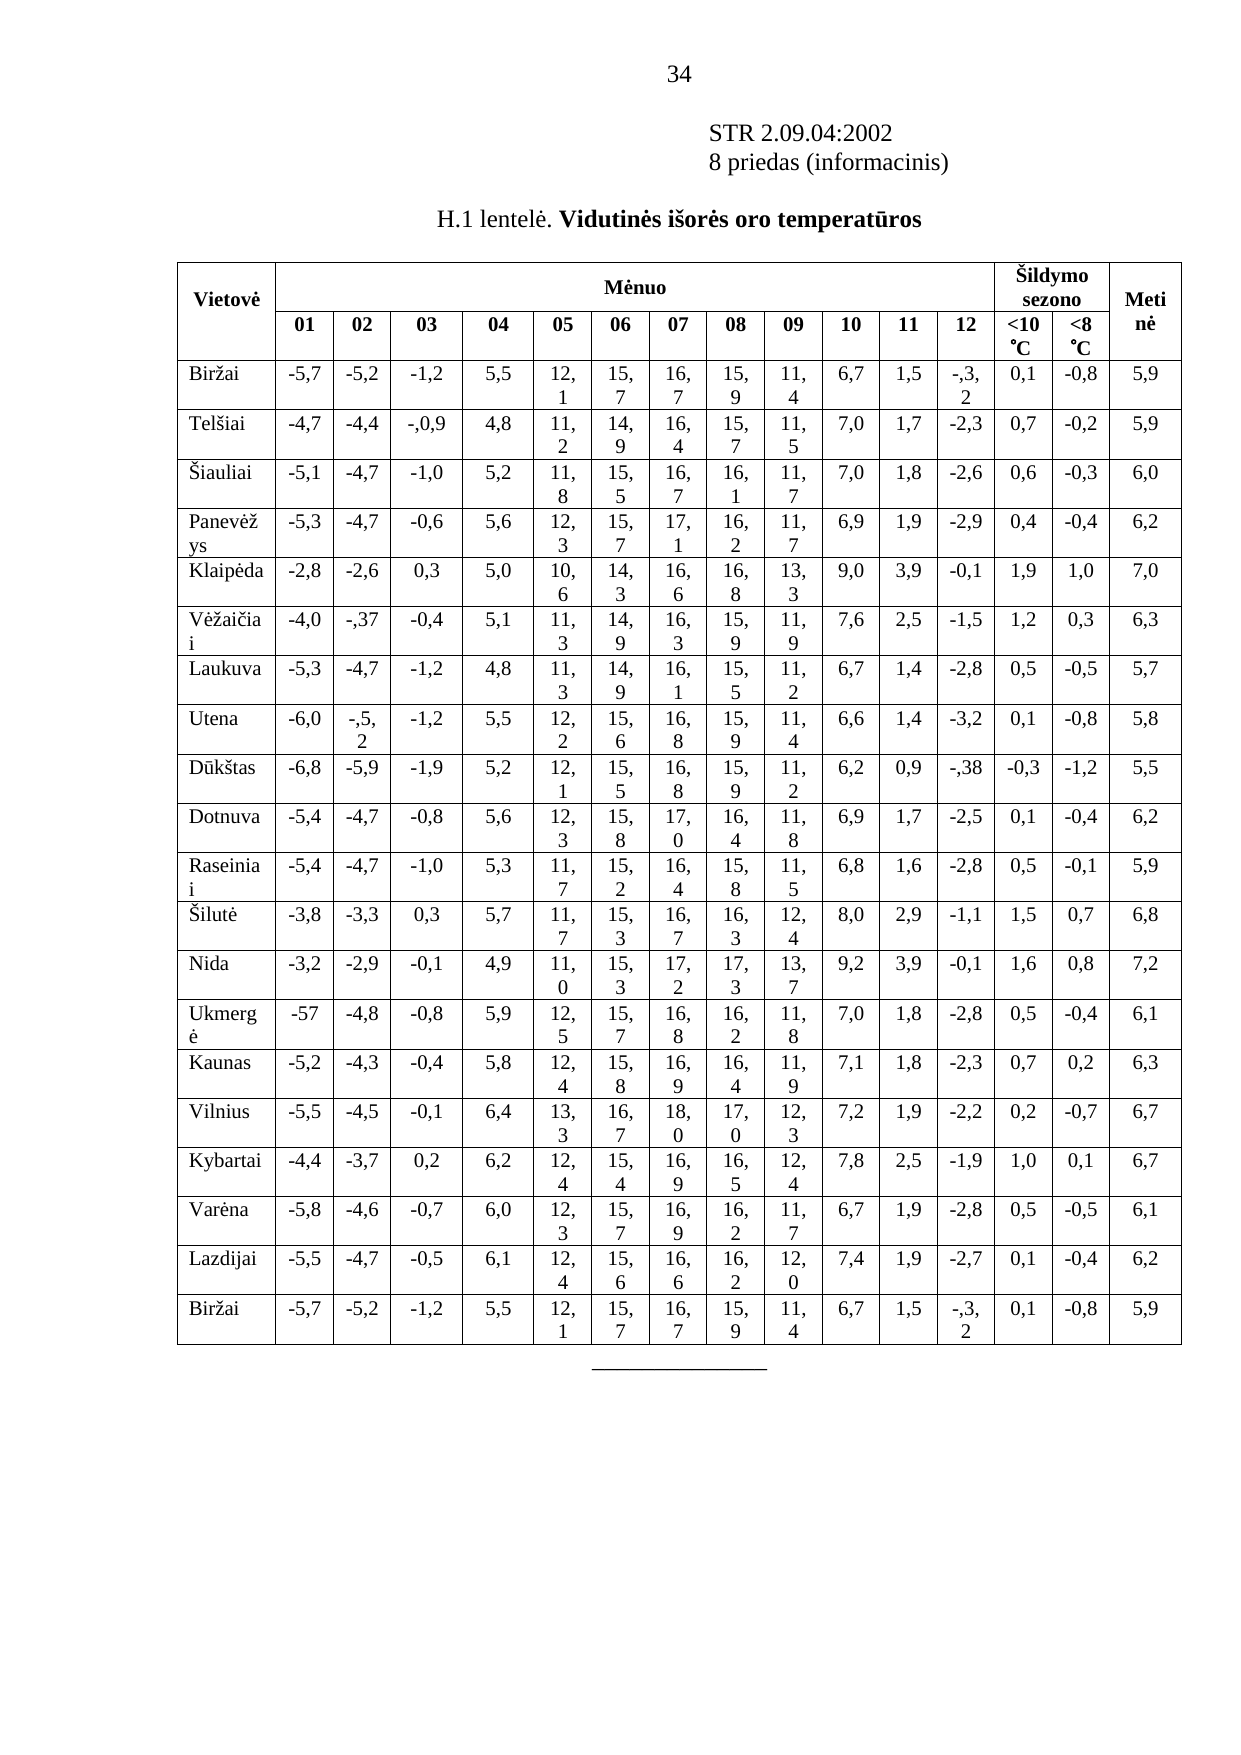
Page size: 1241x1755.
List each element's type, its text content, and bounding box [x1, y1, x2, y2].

table_cell -0,6 [391, 509, 462, 557]
table_cell -2,9 [334, 951, 390, 999]
table_cell 6,7 [823, 361, 879, 409]
table_cell 15,5 [707, 656, 764, 704]
table_cell 12,3 [534, 804, 591, 852]
table_cell -0,2 [1053, 410, 1109, 458]
table_cell 5,5 [463, 361, 533, 409]
table_cell 8,0 [823, 902, 879, 950]
table_cell 11,9 [765, 1050, 822, 1098]
table_cell 11,5 [765, 853, 822, 901]
table_cell 0,3 [1053, 607, 1109, 655]
table_cell 0,1 [995, 1295, 1052, 1343]
table_cell 1,2 [995, 607, 1052, 655]
table_cell -1,5 [938, 607, 994, 655]
table_cell -4,5 [334, 1099, 390, 1147]
table_cell 11,7 [765, 460, 822, 508]
table_cell -0,5 [1053, 656, 1109, 704]
table_cell -2,6 [334, 558, 390, 606]
table_cell 6,2 [463, 1148, 533, 1196]
table_cell 2,5 [880, 1148, 937, 1196]
table_cell 5,1 [463, 607, 533, 655]
table_cell 14,9 [592, 656, 649, 704]
table_cell 11,7 [765, 1197, 822, 1245]
table_cell 1,9 [995, 558, 1052, 606]
table_cell 15,9 [707, 361, 764, 409]
table_cell 15,8 [707, 853, 764, 901]
table_cell -2,9 [938, 509, 994, 557]
table_cell 14,9 [592, 607, 649, 655]
table_cell 16,6 [650, 1246, 706, 1294]
table_cell 17,1 [650, 509, 706, 557]
table_cell 6,7 [1110, 1148, 1181, 1196]
table_cell -5,8 [276, 1197, 333, 1245]
table_cell -2,3 [938, 410, 994, 458]
table_cell Lazdijai [178, 1246, 275, 1294]
table_cell 7,4 [823, 1246, 879, 1294]
table_cell -0,8 [391, 1000, 462, 1048]
text STR 2.09.04:2002 [177, 118, 1181, 147]
table_cell -2,5 [938, 804, 994, 852]
table_cell -5,4 [276, 853, 333, 901]
table_cell 15,9 [707, 607, 764, 655]
table_cell -0,5 [1053, 1197, 1109, 1245]
table_cell 16,3 [650, 607, 706, 655]
table_cell 1,0 [995, 1148, 1052, 1196]
table_cell -5,7 [276, 1295, 333, 1343]
table_cell 16,2 [707, 1246, 764, 1294]
table_cell -0,7 [391, 1197, 462, 1245]
table_cell 5,2 [463, 460, 533, 508]
table_cell -1,2 [391, 705, 462, 753]
table_cell 15,7 [592, 361, 649, 409]
table_cell -4,7 [334, 1246, 390, 1294]
table_cell 7,1 [823, 1050, 879, 1098]
table_cell -1,9 [391, 755, 462, 803]
table_cell -5,4 [276, 804, 333, 852]
text ______________ [177, 1345, 1181, 1373]
table_cell 7,8 [823, 1148, 879, 1196]
table_cell 16,4 [650, 853, 706, 901]
table_cell -0,1 [391, 951, 462, 999]
table_cell 16,1 [707, 460, 764, 508]
table_cell 5,7 [463, 902, 533, 950]
table_cell -2,7 [938, 1246, 994, 1294]
table_cell 14,9 [592, 410, 649, 458]
table_cell 7,0 [823, 410, 879, 458]
table_cell 12,3 [534, 509, 591, 557]
table_cell -0,8 [1053, 361, 1109, 409]
table_cell 7,0 [1110, 558, 1181, 606]
table_cell 11 [880, 312, 937, 360]
table_cell -4,4 [334, 410, 390, 458]
table_cell 0,1 [995, 361, 1052, 409]
table_cell -4,7 [334, 656, 390, 704]
table_cell 3,9 [880, 558, 937, 606]
table_cell -4,6 [334, 1197, 390, 1245]
table_cell 14,3 [592, 558, 649, 606]
table_cell Raseiniai [178, 853, 275, 901]
table_cell -,38 [938, 755, 994, 803]
table_cell -2,8 [938, 656, 994, 704]
table_cell 5,9 [1110, 1295, 1181, 1343]
table_cell -4,0 [276, 607, 333, 655]
table_cell 17,3 [707, 951, 764, 999]
table_cell 0,4 [995, 509, 1052, 557]
table_cell -,3,2 [938, 1295, 994, 1343]
table_cell 16,2 [707, 1000, 764, 1048]
table_cell 15,6 [592, 1246, 649, 1294]
table_cell 0,3 [391, 558, 462, 606]
table_cell -0,8 [391, 804, 462, 852]
table_cell 16,7 [650, 361, 706, 409]
table_cell 16,8 [650, 1000, 706, 1048]
table_cell Laukuva [178, 656, 275, 704]
table_cell 16,8 [650, 755, 706, 803]
table_cell 12,2 [534, 705, 591, 753]
table_cell 16,1 [650, 656, 706, 704]
table_cell -6,0 [276, 705, 333, 753]
table_cell 5,9 [1110, 853, 1181, 901]
table_cell -5,2 [276, 1050, 333, 1098]
table_cell -2,8 [938, 853, 994, 901]
table_cell 0,8 [1053, 951, 1109, 999]
table_cell -2,2 [938, 1099, 994, 1147]
table_cell 1,8 [880, 460, 937, 508]
table_cell 6,3 [1110, 1050, 1181, 1098]
table_cell 6,7 [823, 1197, 879, 1245]
table_cell -,37 [334, 607, 390, 655]
table_cell Vėžaičiai [178, 607, 275, 655]
table_cell Nida [178, 951, 275, 999]
table_cell -4,7 [334, 460, 390, 508]
table_cell -0,4 [1053, 1246, 1109, 1294]
table_cell 11,8 [765, 804, 822, 852]
table_cell -0,3 [1053, 460, 1109, 508]
table_cell Utena [178, 705, 275, 753]
table_cell -3,2 [276, 951, 333, 999]
table_cell 15,7 [592, 509, 649, 557]
table_cell 12,3 [534, 1197, 591, 1245]
table_cell -2,8 [938, 1000, 994, 1048]
table_cell -5,2 [334, 1295, 390, 1343]
table_cell 17,0 [707, 1099, 764, 1147]
table_cell 1,4 [880, 656, 937, 704]
table_cell 16,4 [707, 804, 764, 852]
table_cell 07 [650, 312, 706, 360]
table_header Mėnuo [276, 263, 994, 311]
table_cell -1,2 [1053, 755, 1109, 803]
table_cell 15,5 [592, 755, 649, 803]
table_cell -0,1 [391, 1099, 462, 1147]
table_cell -3,7 [334, 1148, 390, 1196]
table_cell 2,9 [880, 902, 937, 950]
table_cell 16,7 [592, 1099, 649, 1147]
table_cell -2,3 [938, 1050, 994, 1098]
table_cell Biržai [178, 1295, 275, 1343]
table_cell 5,6 [463, 804, 533, 852]
table_cell 10,6 [534, 558, 591, 606]
table_cell 10 [823, 312, 879, 360]
table_cell 6,9 [823, 804, 879, 852]
table_cell -2,8 [276, 558, 333, 606]
table_cell -0,4 [1053, 1000, 1109, 1048]
table_cell 15,5 [592, 460, 649, 508]
table_cell -5,5 [276, 1099, 333, 1147]
table_cell 17,0 [650, 804, 706, 852]
table_cell -4,7 [334, 804, 390, 852]
table_cell 6,0 [1110, 460, 1181, 508]
table_cell 15,7 [592, 1000, 649, 1048]
table_cell 3,9 [880, 951, 937, 999]
table_cell 9,2 [823, 951, 879, 999]
table_cell Šilutė [178, 902, 275, 950]
table_cell 5,5 [463, 1295, 533, 1343]
table_cell 17,2 [650, 951, 706, 999]
table_cell -2,6 [938, 460, 994, 508]
table_cell -5,5 [276, 1246, 333, 1294]
table_cell 6,4 [463, 1099, 533, 1147]
table_cell 06 [592, 312, 649, 360]
table_cell 15,4 [592, 1148, 649, 1196]
table_cell Telšiai [178, 410, 275, 458]
table_cell 6,7 [1110, 1099, 1181, 1147]
table_cell 11,2 [534, 410, 591, 458]
table_cell 7,0 [823, 1000, 879, 1048]
table_cell 1,9 [880, 1246, 937, 1294]
table_cell 18,0 [650, 1099, 706, 1147]
table_cell -4,4 [276, 1148, 333, 1196]
table_cell 04 [463, 312, 533, 360]
table_cell 6,7 [823, 1295, 879, 1343]
table_cell 12,1 [534, 1295, 591, 1343]
table_cell Kaunas [178, 1050, 275, 1098]
table_cell -1,0 [391, 853, 462, 901]
table_cell 16,6 [650, 558, 706, 606]
table_cell 1,6 [995, 951, 1052, 999]
table_header Šildymo sezono [995, 263, 1109, 311]
table_cell 1,8 [880, 1050, 937, 1098]
table_cell -0,1 [938, 558, 994, 606]
table_cell 1,9 [880, 1099, 937, 1147]
table_header Metinė [1110, 263, 1181, 360]
table_cell 0,5 [995, 1000, 1052, 1048]
table_cell 11,7 [534, 853, 591, 901]
table_cell 5,9 [1110, 410, 1181, 458]
table_cell 11,2 [765, 755, 822, 803]
table_cell 9,0 [823, 558, 879, 606]
table_cell 11,2 [765, 656, 822, 704]
table_cell 15,8 [592, 804, 649, 852]
table_cell 11,3 [534, 656, 591, 704]
table_cell 1,9 [880, 1197, 937, 1245]
table_cell 0,2 [995, 1099, 1052, 1147]
table_cell 16,4 [707, 1050, 764, 1098]
table_cell 1,9 [880, 509, 937, 557]
table_cell -0,8 [1053, 705, 1109, 753]
table_cell Ukmergė [178, 1000, 275, 1048]
table_cell 11,7 [534, 902, 591, 950]
table_cell 5,8 [1110, 705, 1181, 753]
table_cell 6,2 [1110, 804, 1181, 852]
table_cell 11,9 [765, 607, 822, 655]
table_cell -2,8 [938, 1197, 994, 1245]
table_cell 6,2 [1110, 509, 1181, 557]
table_cell 6,2 [823, 755, 879, 803]
table_cell -5,3 [276, 656, 333, 704]
table_cell 6,6 [823, 705, 879, 753]
table_cell -,3,2 [938, 361, 994, 409]
text H.1 lentelė. Vidutinės išorės oro temperatūros [177, 204, 1181, 233]
table_cell 15,7 [592, 1295, 649, 1343]
table_cell -0,8 [1053, 1295, 1109, 1343]
table_cell 16,8 [707, 558, 764, 606]
table_cell -57 [276, 1000, 333, 1048]
table_cell Klaipėda [178, 558, 275, 606]
table_cell 5,3 [463, 853, 533, 901]
table_cell 6,1 [1110, 1197, 1181, 1245]
table_cell 16,9 [650, 1050, 706, 1098]
table_cell 13,7 [765, 951, 822, 999]
table_cell Dūkštas [178, 755, 275, 803]
table_cell -5,3 [276, 509, 333, 557]
table_cell 11,8 [534, 460, 591, 508]
table_cell 0,1 [995, 1246, 1052, 1294]
table_cell Šiauliai [178, 460, 275, 508]
table_cell 5,0 [463, 558, 533, 606]
table_cell 4,8 [463, 410, 533, 458]
table_cell -3,3 [334, 902, 390, 950]
table_cell -0,4 [391, 1050, 462, 1098]
table_cell -5,7 [276, 361, 333, 409]
table_cell 5,2 [463, 755, 533, 803]
table_cell -0,1 [938, 951, 994, 999]
table_cell 15,8 [592, 1050, 649, 1098]
table_cell -4,7 [334, 509, 390, 557]
table_cell 0,5 [995, 853, 1052, 901]
table_cell 0,7 [995, 1050, 1052, 1098]
table_cell 12,4 [534, 1050, 591, 1098]
table_cell 6,2 [1110, 1246, 1181, 1294]
table_cell 0,2 [1053, 1050, 1109, 1098]
table_cell 03 [391, 312, 462, 360]
table_cell 16,7 [650, 1295, 706, 1343]
table_cell 6,8 [1110, 902, 1181, 950]
table_cell 15,7 [707, 410, 764, 458]
table_cell 6,1 [463, 1246, 533, 1294]
table_cell 16,3 [707, 902, 764, 950]
table_cell -4,3 [334, 1050, 390, 1098]
table_cell 0,1 [995, 804, 1052, 852]
table_cell 4,9 [463, 951, 533, 999]
table_cell 02 [334, 312, 390, 360]
table_cell -4,7 [276, 410, 333, 458]
table_cell -,5,2 [334, 705, 390, 753]
table_cell 6,1 [1110, 1000, 1181, 1048]
table_cell 6,3 [1110, 607, 1181, 655]
table_cell 5,7 [1110, 656, 1181, 704]
table_cell 15,3 [592, 902, 649, 950]
table_cell 0,2 [391, 1148, 462, 1196]
table_cell 0,5 [995, 656, 1052, 704]
text 8 priedas (informacinis) [177, 147, 1181, 176]
table_cell -4,8 [334, 1000, 390, 1048]
table_cell 0,5 [995, 1197, 1052, 1245]
table_cell 7,2 [1110, 951, 1181, 999]
table_cell 09 [765, 312, 822, 360]
table_cell 1,8 [880, 1000, 937, 1048]
table_cell 6,7 [823, 656, 879, 704]
table_cell 12,4 [765, 902, 822, 950]
table_cell 12,4 [534, 1148, 591, 1196]
table_cell 11,4 [765, 361, 822, 409]
table_cell -3,8 [276, 902, 333, 950]
table_cell 15,7 [592, 1197, 649, 1245]
table_cell -1,2 [391, 1295, 462, 1343]
table_cell 0,7 [995, 410, 1052, 458]
table_cell 16,5 [707, 1148, 764, 1196]
table_cell 12,1 [534, 755, 591, 803]
table_cell 15,6 [592, 705, 649, 753]
table_cell 0,1 [1053, 1148, 1109, 1196]
table_cell 7,6 [823, 607, 879, 655]
table_cell 11,8 [765, 1000, 822, 1048]
table_cell -0,5 [391, 1246, 462, 1294]
table_cell 1,5 [995, 902, 1052, 950]
table_cell 6,8 [823, 853, 879, 901]
table_cell -3,2 [938, 705, 994, 753]
table_cell -0,7 [1053, 1099, 1109, 1147]
table_cell -0,4 [391, 607, 462, 655]
table_cell 15,9 [707, 755, 764, 803]
table_cell Dotnuva [178, 804, 275, 852]
table_cell 11,4 [765, 705, 822, 753]
table_cell 5,5 [463, 705, 533, 753]
table_cell 15,9 [707, 1295, 764, 1343]
table_cell 12,4 [534, 1246, 591, 1294]
table_cell 16,4 [650, 410, 706, 458]
table_cell 11,3 [534, 607, 591, 655]
table_cell 0,7 [1053, 902, 1109, 950]
table_cell 16,2 [707, 1197, 764, 1245]
table_cell 11,0 [534, 951, 591, 999]
table_cell 12 [938, 312, 994, 360]
table_cell -,0,9 [391, 410, 462, 458]
table_cell 4,8 [463, 656, 533, 704]
table_cell 16,7 [650, 902, 706, 950]
table_cell 0,6 [995, 460, 1052, 508]
table_cell <8 °C [1053, 312, 1109, 360]
table_cell 2,5 [880, 607, 937, 655]
table_cell 12,1 [534, 361, 591, 409]
table_cell 13,3 [534, 1099, 591, 1147]
table_cell -0,3 [995, 755, 1052, 803]
table_cell 5,9 [463, 1000, 533, 1048]
table_cell 16,7 [650, 460, 706, 508]
table_cell 15,2 [592, 853, 649, 901]
table_cell 08 [707, 312, 764, 360]
table_cell 11,5 [765, 410, 822, 458]
table_cell 6,9 [823, 509, 879, 557]
table_cell -0,1 [1053, 853, 1109, 901]
table_cell 5,8 [463, 1050, 533, 1098]
table_header Vietovė [178, 263, 275, 360]
table_cell 0,9 [880, 755, 937, 803]
table_cell 12,3 [765, 1099, 822, 1147]
table_cell 1,7 [880, 804, 937, 852]
table_cell 05 [534, 312, 591, 360]
table_cell Vilnius [178, 1099, 275, 1147]
table_cell 5,6 [463, 509, 533, 557]
table_cell 16,2 [707, 509, 764, 557]
table_cell 1,6 [880, 853, 937, 901]
table_cell 11,4 [765, 1295, 822, 1343]
table_cell 15,3 [592, 951, 649, 999]
table_cell -0,4 [1053, 509, 1109, 557]
table_cell -4,7 [334, 853, 390, 901]
table_cell -5,1 [276, 460, 333, 508]
table_cell 11,7 [765, 509, 822, 557]
table_cell -1,1 [938, 902, 994, 950]
table_cell 15,9 [707, 705, 764, 753]
table_cell 5,9 [1110, 361, 1181, 409]
table_cell -6,8 [276, 755, 333, 803]
table_cell -5,9 [334, 755, 390, 803]
table_cell Varėna [178, 1197, 275, 1245]
table_cell 1,7 [880, 410, 937, 458]
table_cell 12,5 [534, 1000, 591, 1048]
table_cell 16,9 [650, 1197, 706, 1245]
table_cell -5,2 [334, 361, 390, 409]
table_cell Biržai [178, 361, 275, 409]
table_cell 12,0 [765, 1246, 822, 1294]
table_cell 5,5 [1110, 755, 1181, 803]
table_cell 7,2 [823, 1099, 879, 1147]
table_cell 16,9 [650, 1148, 706, 1196]
table_cell Kybartai [178, 1148, 275, 1196]
table_cell Panevėžys [178, 509, 275, 557]
table_cell -0,4 [1053, 804, 1109, 852]
table_cell 6,0 [463, 1197, 533, 1245]
table_cell 1,0 [1053, 558, 1109, 606]
table_cell 16,8 [650, 705, 706, 753]
table_cell 12,4 [765, 1148, 822, 1196]
table_cell -1,2 [391, 361, 462, 409]
table_cell 01 [276, 312, 333, 360]
table_cell 1,4 [880, 705, 937, 753]
table_cell -1,2 [391, 656, 462, 704]
table_cell 0,3 [391, 902, 462, 950]
table_cell <10 °C [995, 312, 1052, 360]
table_cell 0,1 [995, 705, 1052, 753]
table_cell 7,0 [823, 460, 879, 508]
table_cell 13,3 [765, 558, 822, 606]
table_cell -1,0 [391, 460, 462, 508]
table_cell -1,9 [938, 1148, 994, 1196]
table_cell 1,5 [880, 361, 937, 409]
table_cell 1,5 [880, 1295, 937, 1343]
